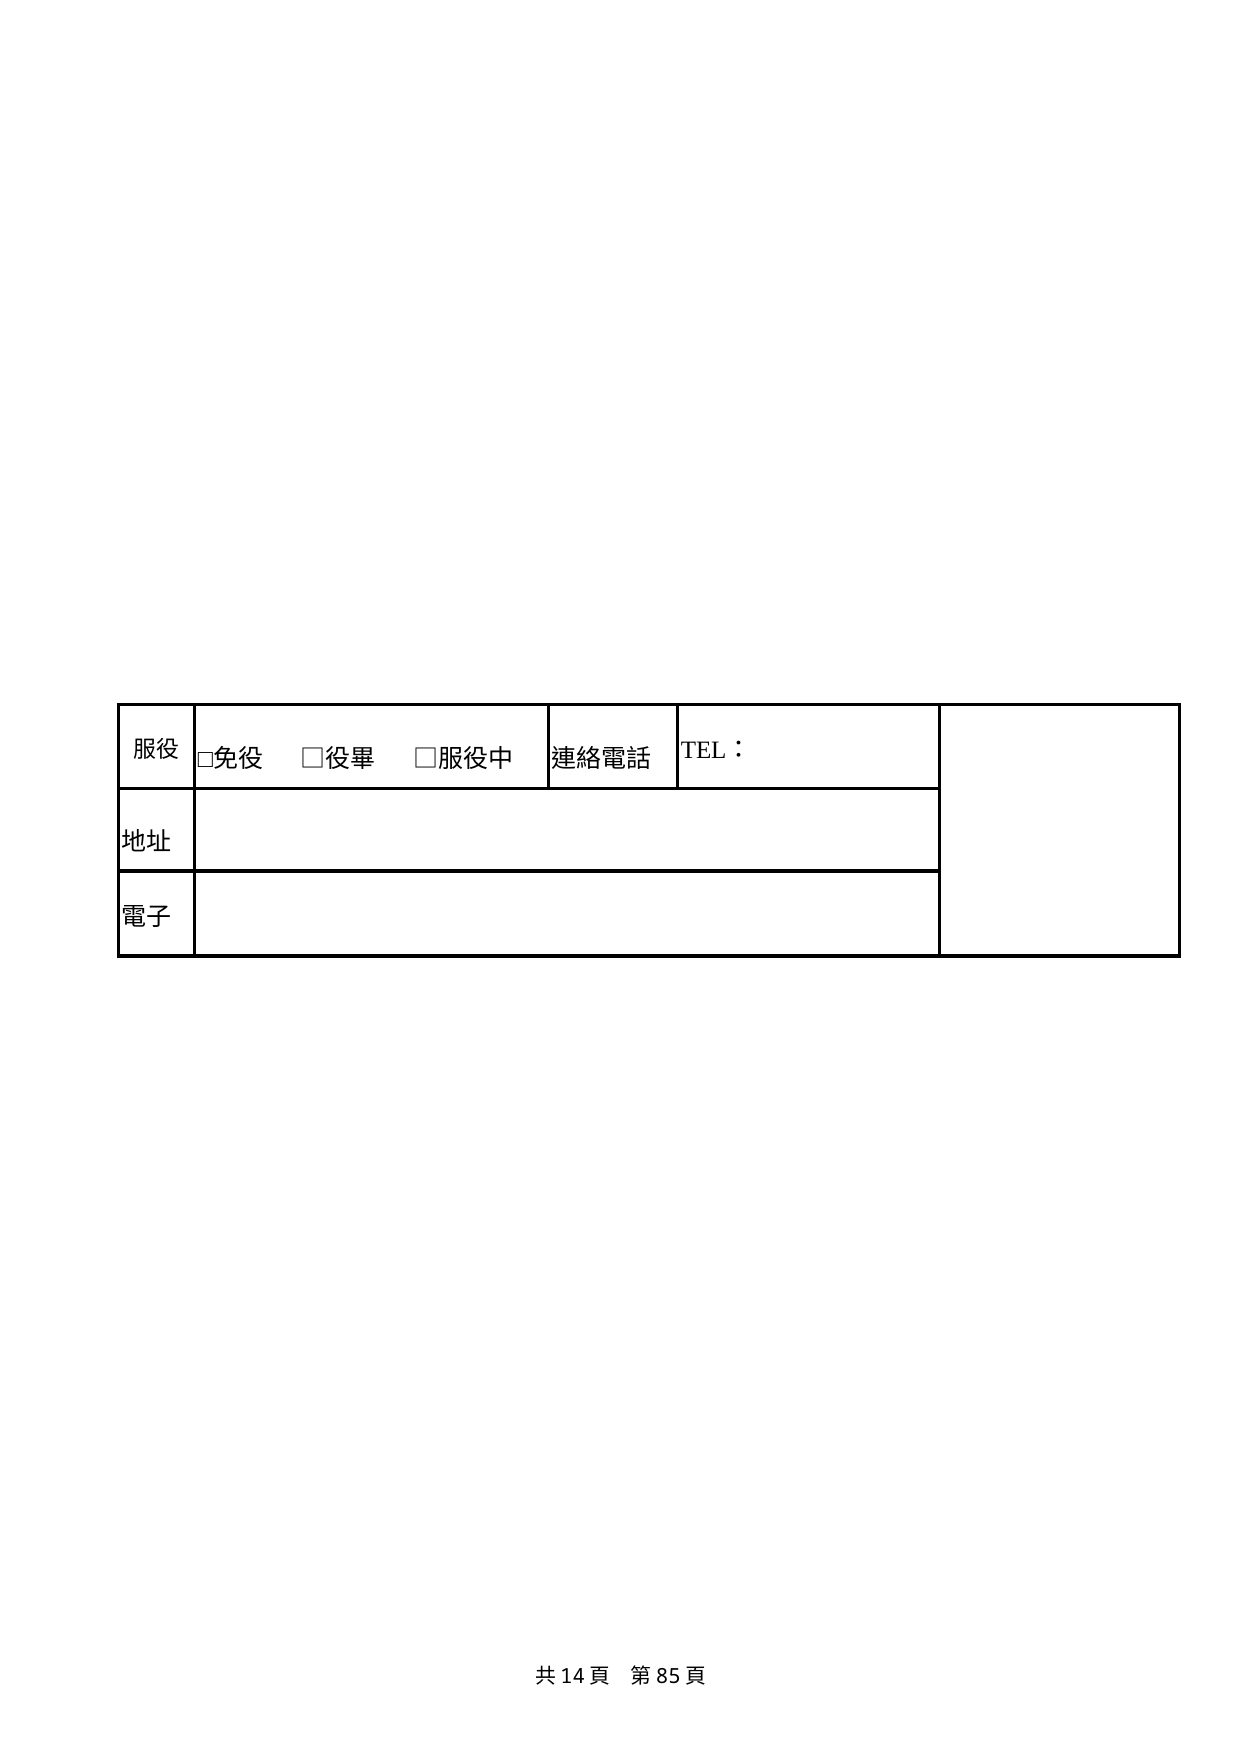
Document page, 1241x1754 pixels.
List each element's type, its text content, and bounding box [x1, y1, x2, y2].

table_cell 服役 情形 [120, 706, 193, 787]
table_cell TEL： 手機： [679, 706, 938, 787]
table_cell 電子郵件 [120, 873, 193, 954]
table_cell [196, 790, 938, 869]
table_header [941, 706, 1178, 954]
table_cell 連絡電話 [550, 706, 676, 787]
table_cell [196, 873, 938, 954]
table_cell 地址 [120, 790, 193, 869]
table_cell □免役 □役畢 □服役中 [196, 706, 547, 787]
